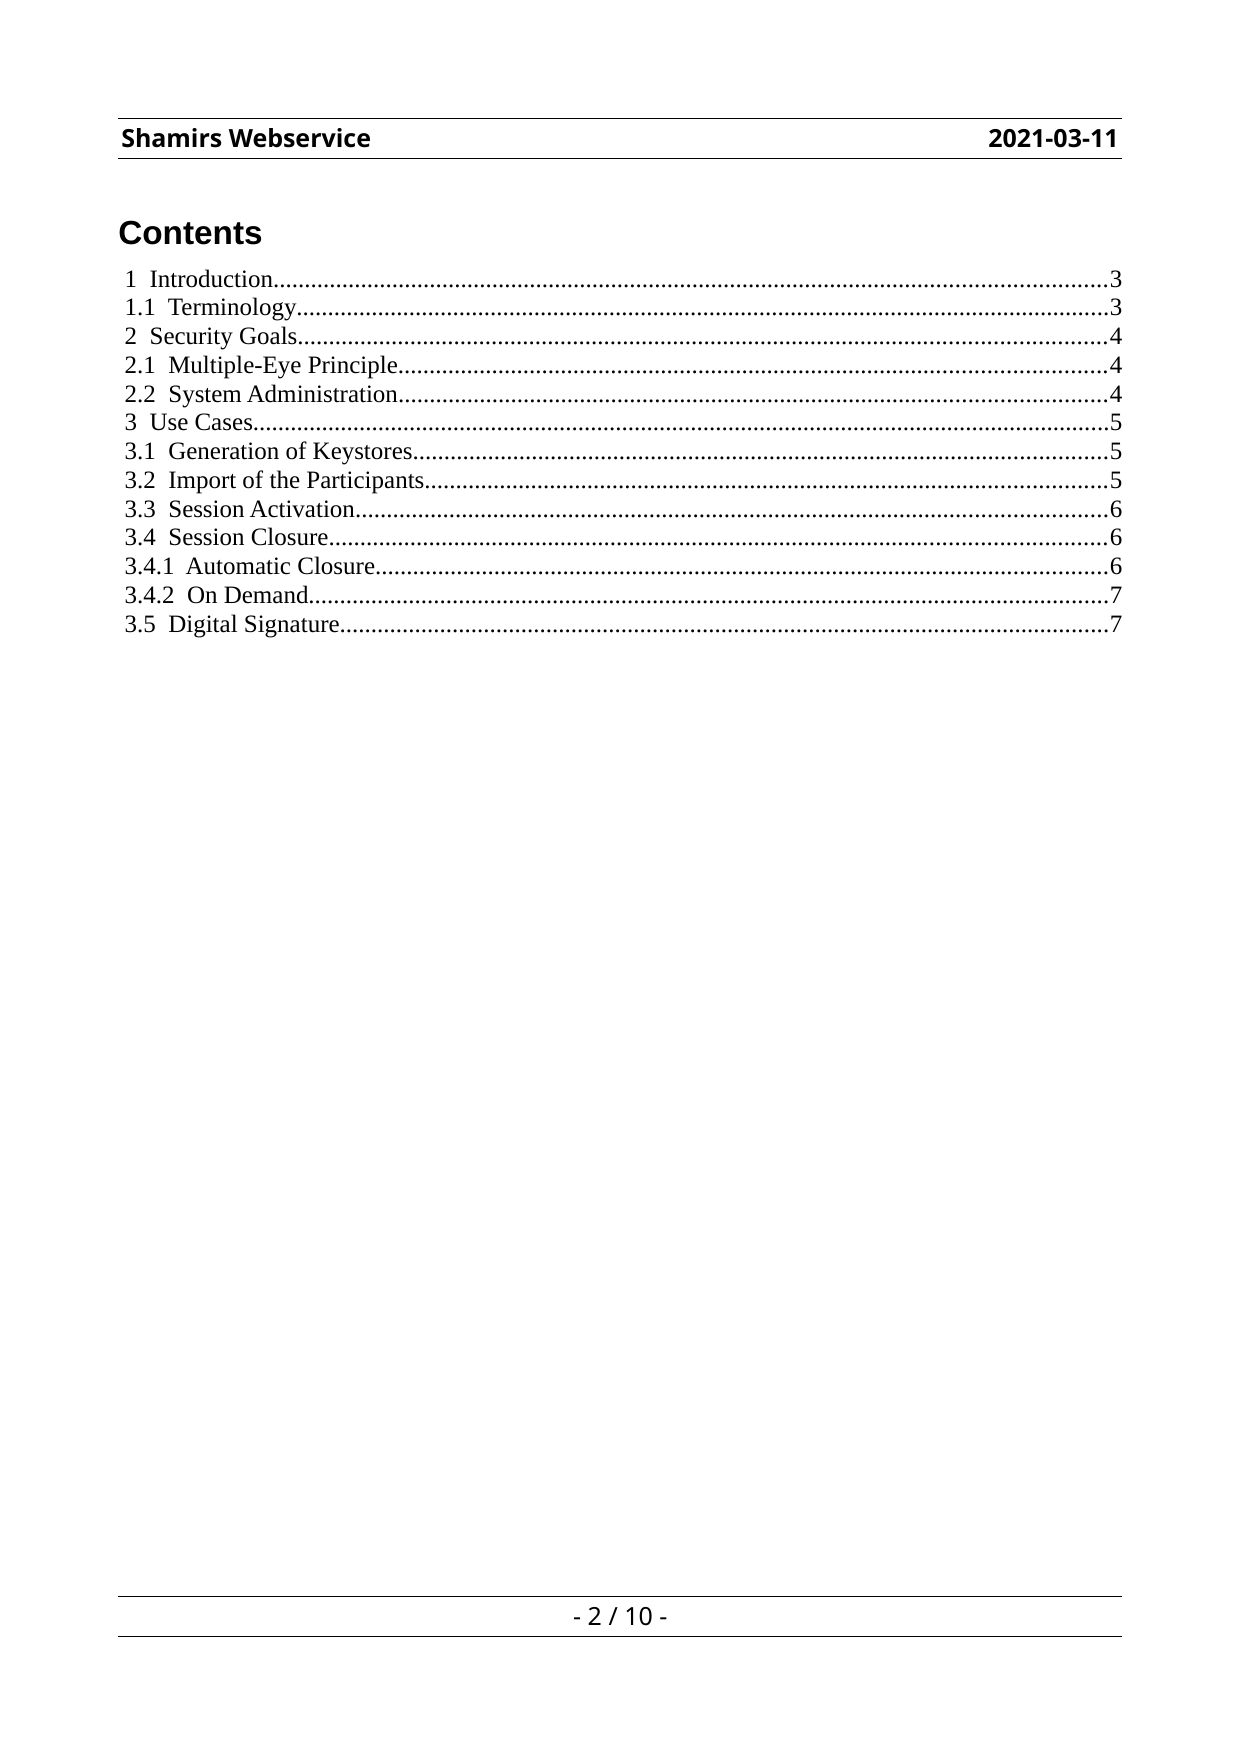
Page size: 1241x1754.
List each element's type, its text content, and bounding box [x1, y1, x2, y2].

subtitle Contents [118, 213, 1122, 251]
text 3.4 Session Closure 6 [118, 522, 1122, 551]
text 3.4.2 On Demand 7 [118, 580, 1122, 609]
text 2 Security Goals 4 [118, 321, 1122, 350]
text 1.1 Terminology 3 [118, 292, 1122, 321]
text 2.2 System Administration 4 [118, 379, 1122, 407]
text 3 Use Cases 5 [118, 407, 1122, 436]
text 3.5 Digital Signature 7 [118, 609, 1122, 637]
text 3.1 Generation of Keystores 5 [118, 436, 1122, 465]
text 3.3 Session Activation 6 [118, 494, 1122, 522]
text 2.1 Multiple-Eye Principle 4 [118, 350, 1122, 379]
text 1 Introduction 3 [118, 264, 1122, 292]
text 3.4.1 Automatic Closure 6 [118, 551, 1122, 580]
text 3.2 Import of the Participants 5 [118, 465, 1122, 494]
